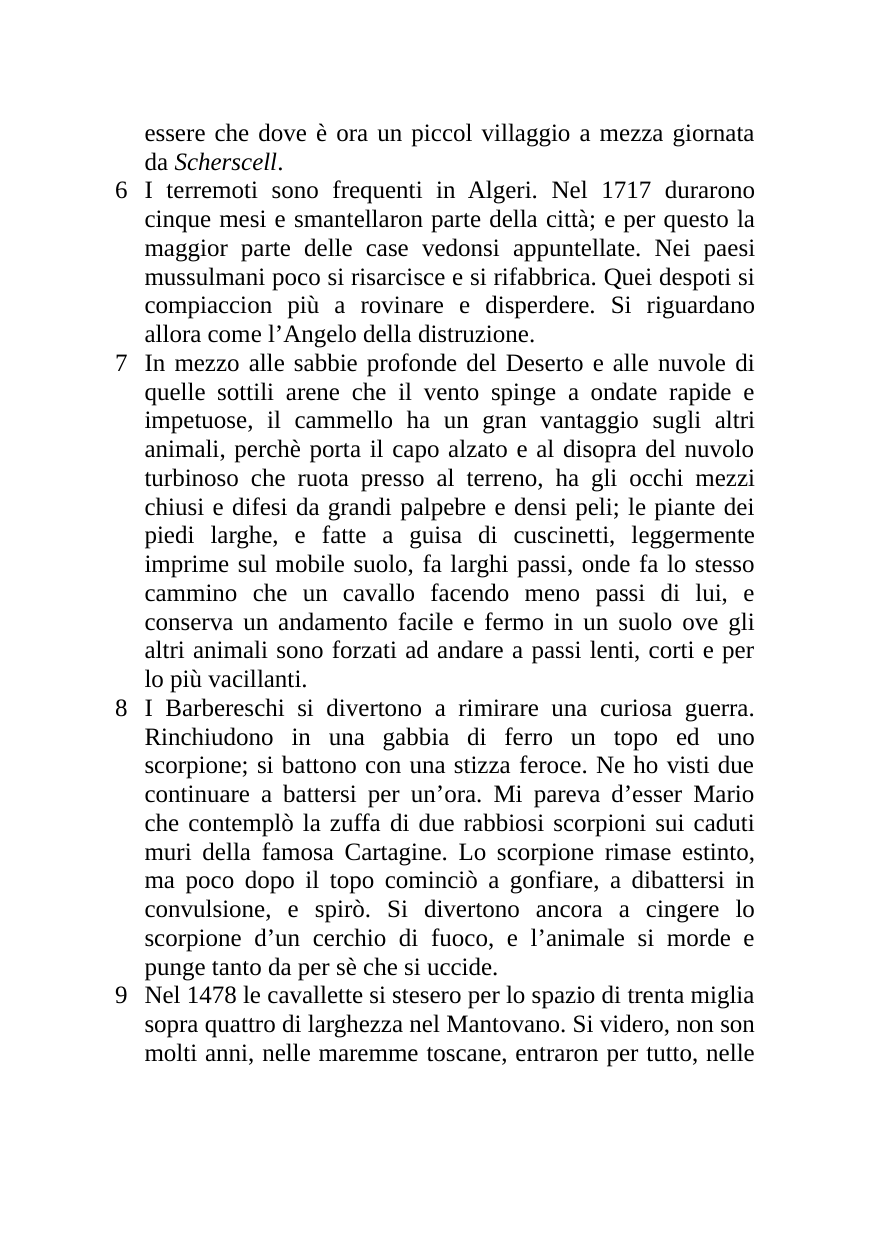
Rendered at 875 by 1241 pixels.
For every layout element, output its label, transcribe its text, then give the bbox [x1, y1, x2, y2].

text essere che dove è ora un piccol villaggio a mezza giornata da Scherscell. [115, 118, 755, 176]
text I Barbereschi si divertono a rimirare una curiosa guerra. Rinchiudono in una gabbia di ferro un topo ed uno scorpione; si battono con una stizza feroce. Ne ho visti due continuare a battersi per un’ora. Mi pareva d’esser Mario che contemplò la zuffa di due rabbiosi scorpioni sui caduti muri della famosa Cartagine. Lo scorpione rimase estinto, ma poco dopo il topo cominciò a gonfiare, a dibattersi in convulsione, e spirò. Si divertono ancora a cingere lo scorpione d’un cerchio di fuoco, e l’animale si morde e punge tanto da per sè che si uccide. [115, 693, 755, 981]
text I terremoti sono frequenti in Algeri. Nel 1717 durarono cinque mesi e smantellaron parte della città; e per questo la maggior parte delle case vedonsi appuntellate. Nei paesi mussulmani poco si risarcisce e si rifabbrica. Quei despoti si compiaccion più a rovinare e disperdere. Si riguardano allora come l’Angelo della distruzione. [115, 176, 755, 348]
text In mezzo alle sabbie profonde del Deserto e alle nuvole di quelle sottili arene che il vento spinge a ondate rapide e impetuose, il cammello ha un gran vantaggio sugli altri animali, perchè porta il capo alzato e al disopra del nuvolo turbinoso che ruota presso al terreno, ha gli occhi mezzi chiusi e difesi da grandi palpebre e densi peli; le piante dei piedi larghe, e fatte a guisa di cuscinetti, leggermente imprime sul mobile suolo, fa larghi passi, onde fa lo stesso cammino che un cavallo facendo meno passi di lui, e conserva un andamento facile e fermo in un suolo ove gli altri animali sono forzati ad andare a passi lenti, corti e per lo più vacillanti. [115, 348, 755, 693]
text Nel 1478 le cavallette si stesero per lo spazio di trenta miglia sopra quattro di larghezza nel Mantovano. Si videro, non son molti anni, nelle maremme toscane, entraron per tutto, nelle [115, 981, 755, 1067]
